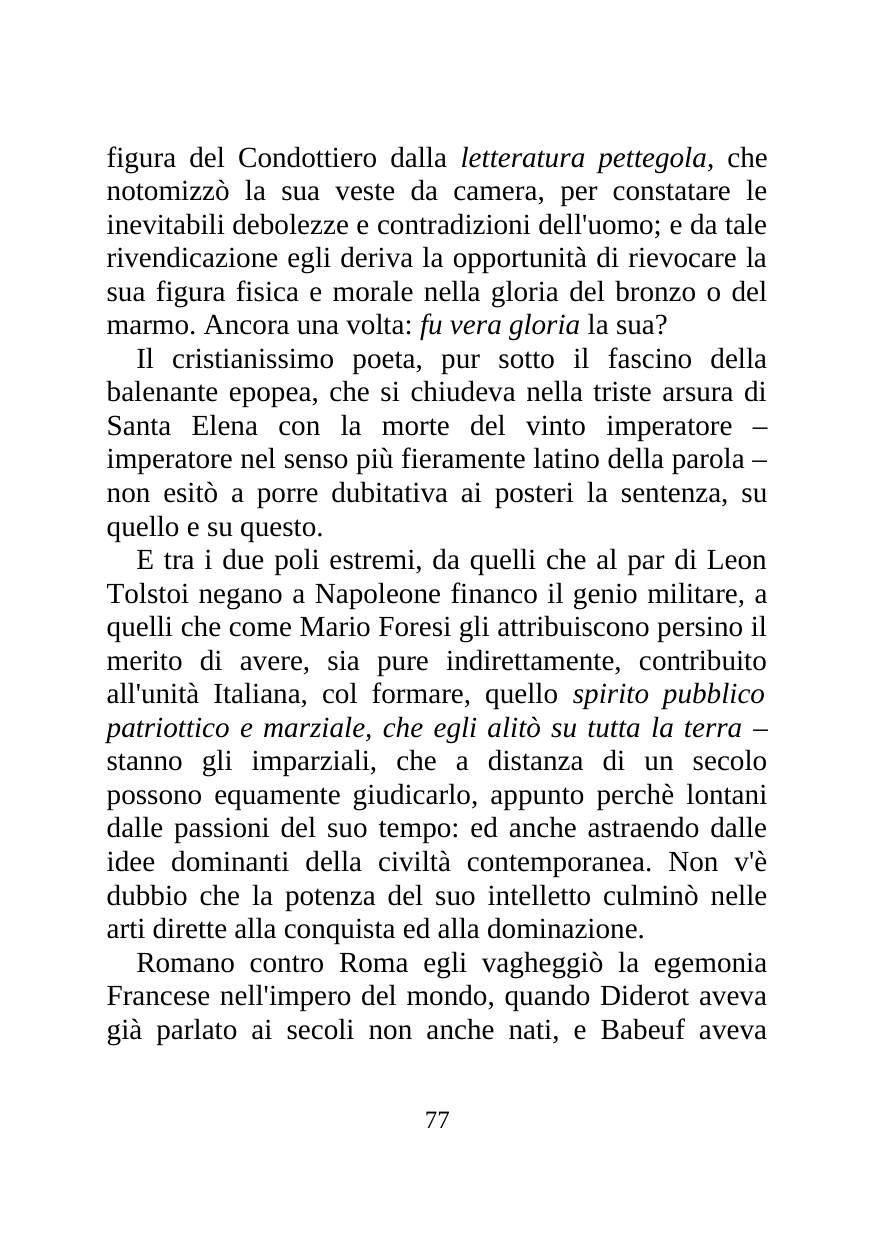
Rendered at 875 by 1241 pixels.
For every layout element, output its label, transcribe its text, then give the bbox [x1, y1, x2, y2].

text E tra i due poli estremi, da quelli che al par di Leon Tolstoi negano a Napoleone financo il genio militare, a quelli che come Mario Foresi gli attribuiscono persino il merito di avere, sia pure indirettamente, contribuito all'unità Italiana, col formare, quello spirito pubblico patriottico e marziale, che egli alitò su tutta la terra – stanno gli imparziali, che a distanza di un secolo possono equamente giudicarlo, appunto perchè lontani dalle passioni del suo tempo: ed anche astraendo dalle idee dominanti della civiltà contemporanea. Non v'è dubbio che la potenza del suo intelletto culminò nelle arti dirette alla conquista ed alla dominazione. [106, 542, 768, 945]
text Romano contro Roma egli vagheggiò la egemonia Francese nell'impero del mondo, quando Diderot aveva già parlato ai secoli non anche nati, e Babeuf aveva [106, 945, 768, 1045]
text Il cristianissimo poeta, pur sotto il fascino della balenante epopea, che si chiudeva nella triste arsura di Santa Elena con la morte del vinto imperatore – imperatore nel senso più fieramente latino della parola – non esitò a porre dubitativa ai posteri la sentenza, su quello e su questo. [106, 341, 768, 542]
text figura del Condottiero dalla letteratura pettegola, che notomizzò la sua veste da camera, per constatare le inevitabili debolezze e contradizioni dell'uomo; e da tale rivendicazione egli deriva la opportunità di rievocare la sua figura fisica e morale nella gloria del bronzo o del marmo. Ancora una volta: fu vera gloria la sua? [106, 140, 768, 341]
